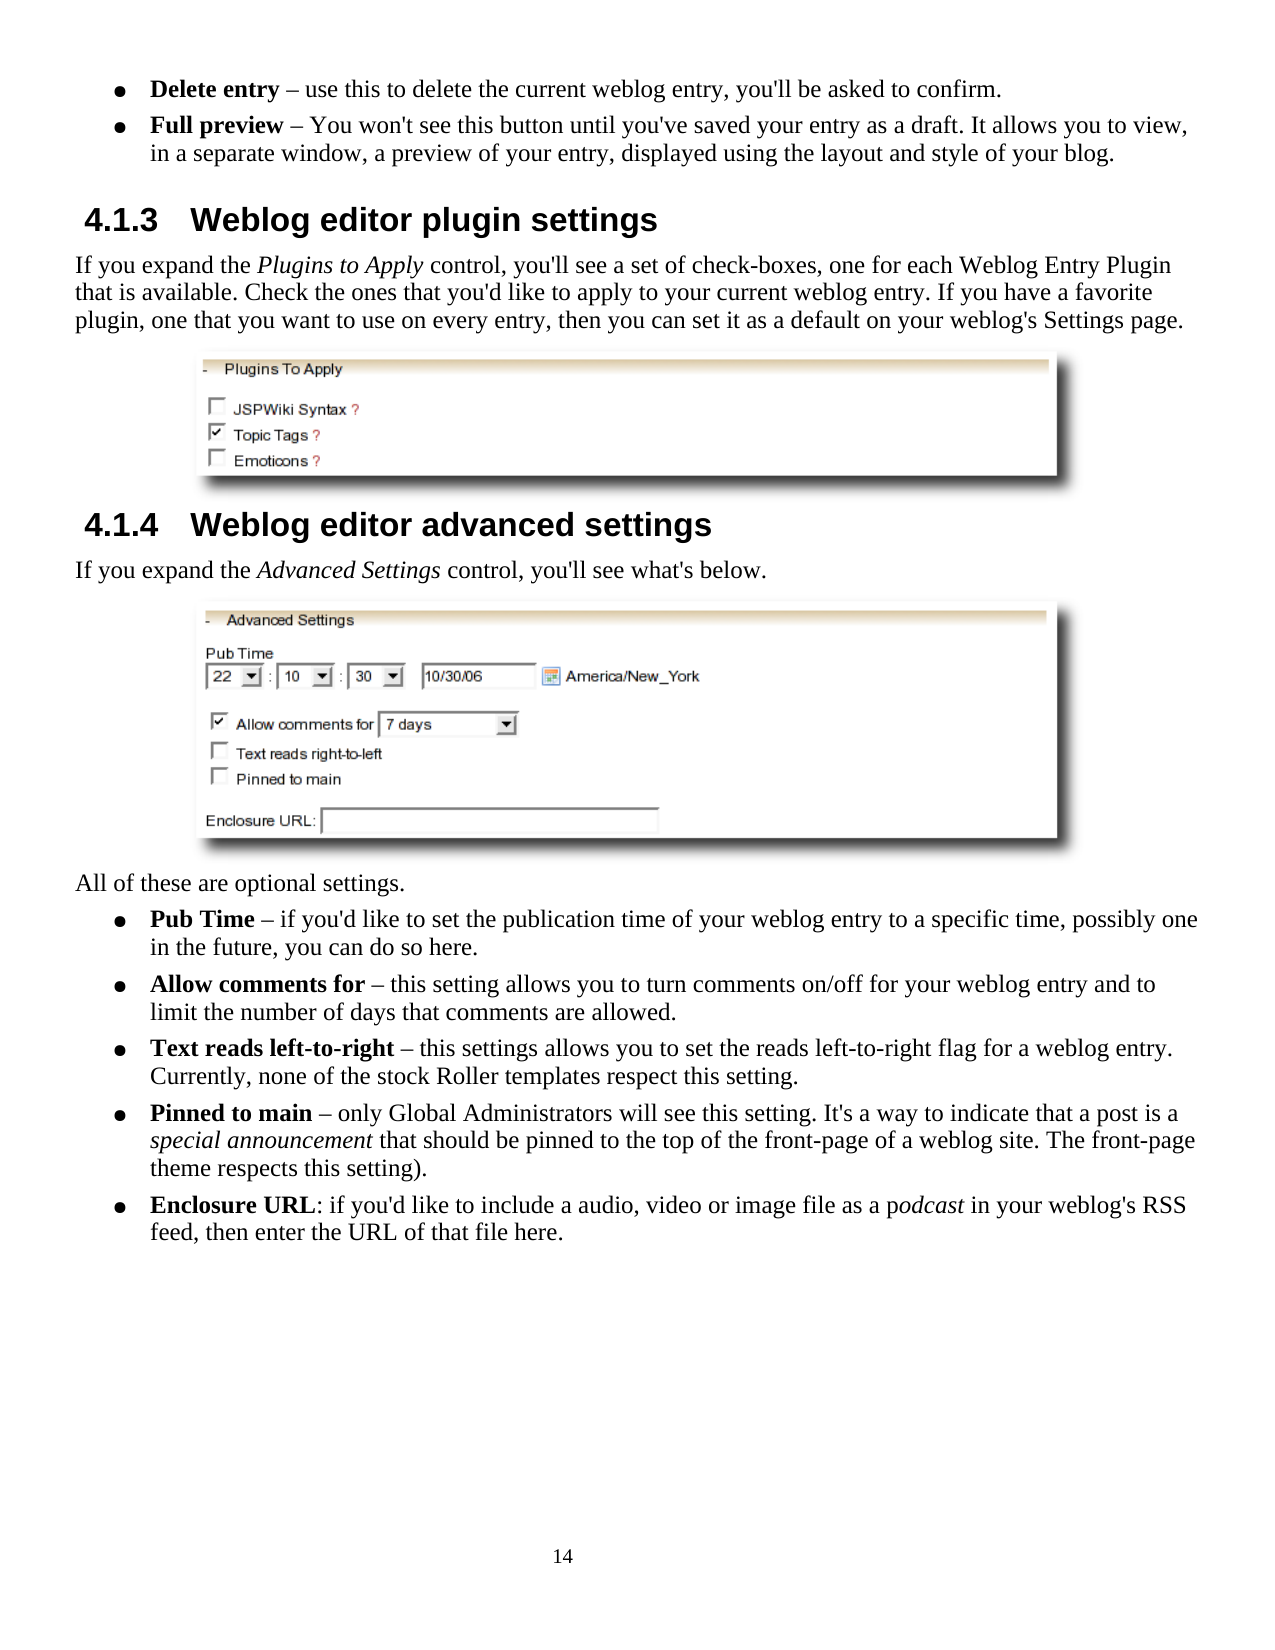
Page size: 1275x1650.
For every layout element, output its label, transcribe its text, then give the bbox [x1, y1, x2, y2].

list Allow comments for – this setting allows you to turn comments on/off for your weblog entry and to limit the number of days that comments are allowed. [112, 970, 1200, 1025]
list Delete entry – use this to delete the current weblog entry, you'll be asked to confirm. [112, 75, 1200, 103]
picture [187, 342, 1088, 507]
list Pub Time – if you'd like to set the publication time of your weblog entry to a specific time, possibly one in the future, you can do so here. [112, 906, 1200, 961]
picture [187, 592, 1088, 869]
subtitle Weblog editor advanced settings [75, 507, 1200, 544]
text All of these are optional settings. [75, 869, 1200, 897]
list Enclosure URL: if you'd like to include a audio, video or image file as a podcast in your weblog's RSS feed, then enter the URL of that file here. [112, 1191, 1200, 1246]
subtitle Weblog editor plugin settings [75, 201, 1200, 238]
text If you expand the Advanced Settings control, you'll see what's below. [75, 556, 1200, 584]
text If you expand the Plugins to Apply control, you'll see a set of check-boxes, one for each Weblog Entry Plugin that is available. Check the ones that you'd like to apply to your current weblog entry. If you have a favorite plugin, one that you want to use on every entry, then you can set it as a default on your weblog's Settings page. [75, 251, 1200, 334]
list Pinned to main – only Global Administrators will see this setting. It's a way to indicate that a post is a special announcement that should be pinned to the top of the front-page of a weblog site. The front-page theme respects this setting). [112, 1099, 1200, 1182]
list Text reads left-to-right – this settings allows you to set the reads left-to-right flag for a weblog entry. Currently, none of the stock Roller templates respect this setting. [112, 1034, 1200, 1090]
list Full preview – You won't see this button until you've saved your entry as a draft. It allows you to view, in a separate window, a preview of your entry, displayed using the layout and style of your blog. [112, 112, 1200, 167]
